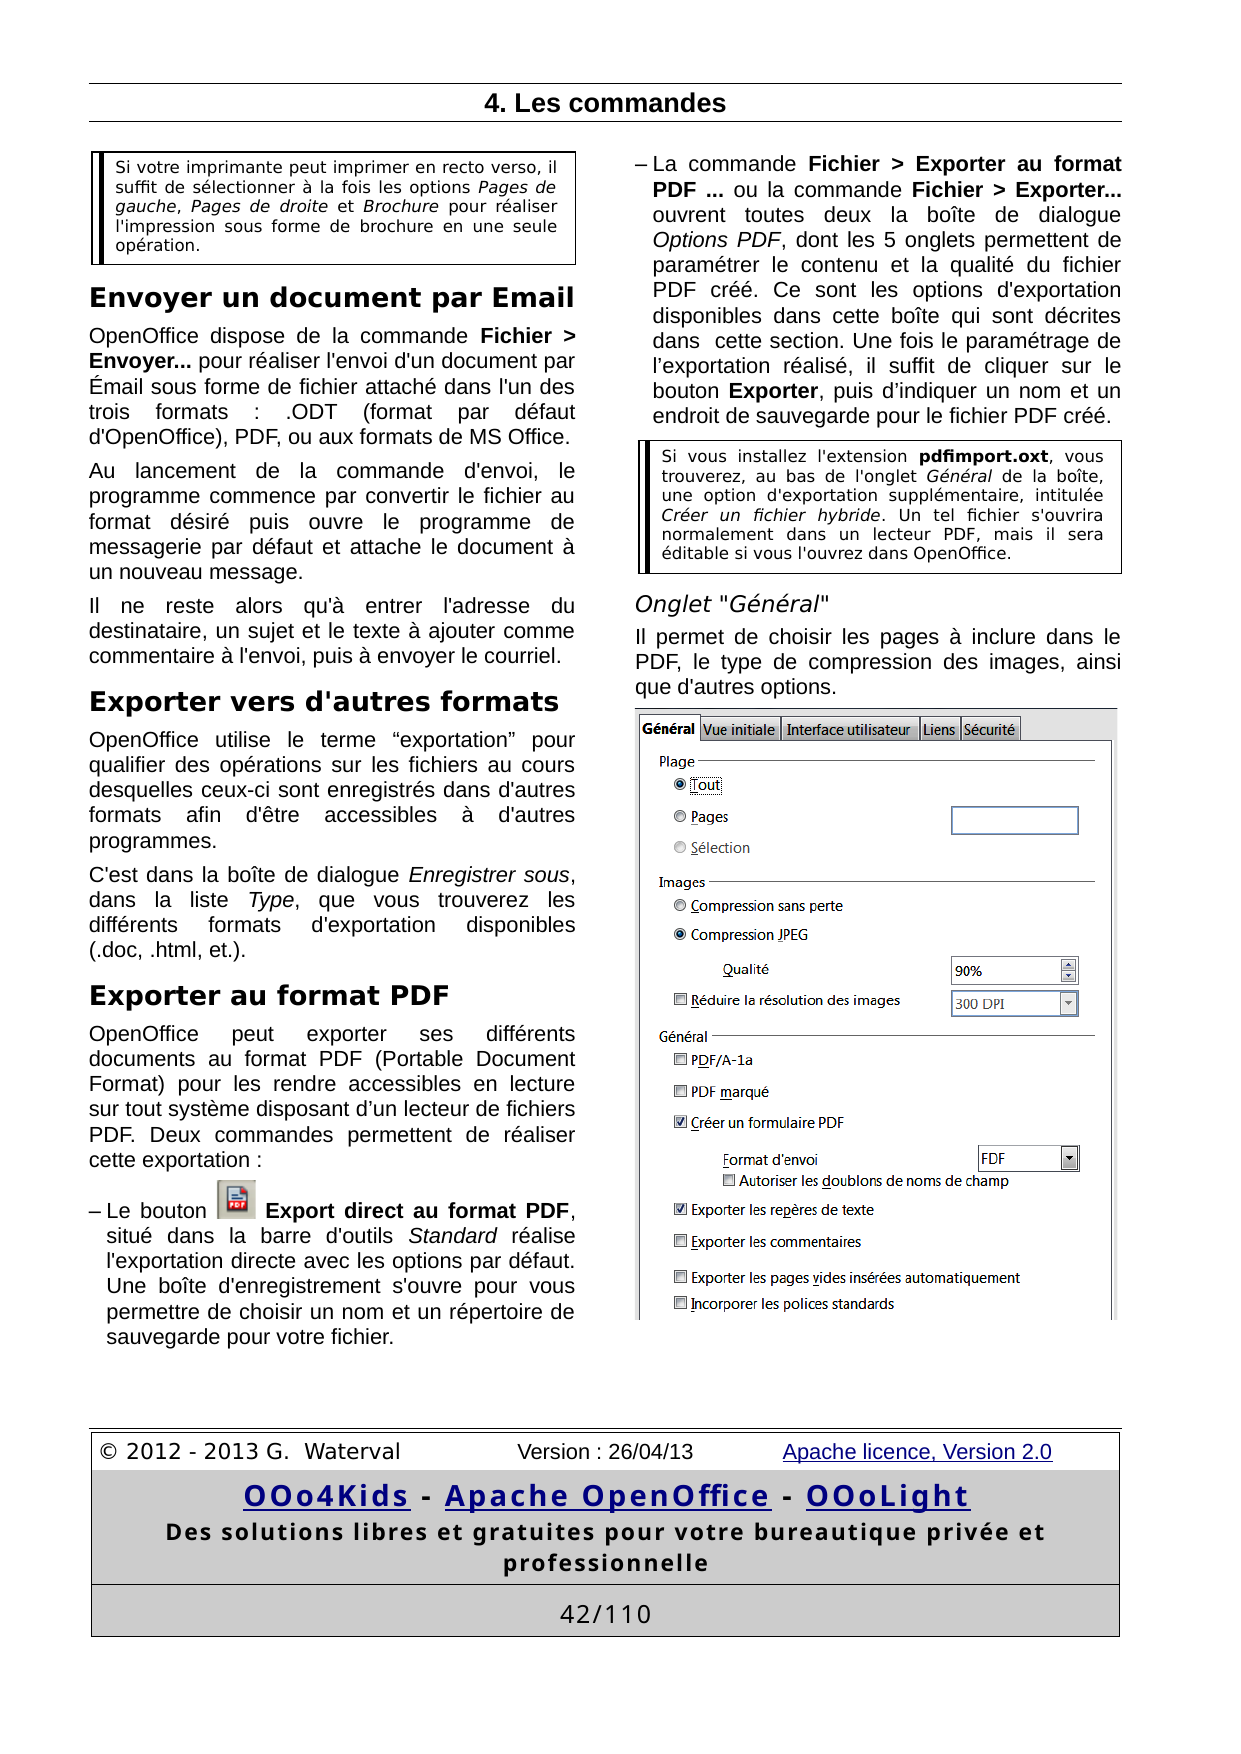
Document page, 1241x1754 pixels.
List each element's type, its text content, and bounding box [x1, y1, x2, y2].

list Le bouton Export direct au format PDF, situé dans la barre d'outils Standard réalise l'exportation directe avec les options par défaut. Une boîte d'enregistrement s'ouvre pour vous permettre de choisir un nom et un répertoire de sauvegarde pour votre fichier. [88, 1181, 576, 1349]
text Il permet de choisir les pages à inclure dans le PDF, le type de compression des images, ainsi que d'autres options. [635, 624, 1122, 699]
subtitle Onglet "Général" [635, 591, 1122, 618]
text C'est dans la boîte de dialogue Enregistrer sous, dans la liste Type, que vous trouverez les différents formats d'exportation disponibles (.doc, .html, et.). [88, 862, 576, 962]
subtitle Exporter vers d'autres formats [88, 686, 576, 718]
text Au lancement de la commande d'envoi, le programme commence par convertir le fichier au format désiré puis ouvre le programme de messagerie par défaut et attache le document à un nouveau message. [88, 458, 576, 584]
table_header Si vous installez l'extension pdfimport.oxt, vous trouverez, au bas de l'onglet Général de la boîte, une option d'exportation supplémentaire, intitulée Créer un fichier hybride. Un tel fichier s'ouvrira normalement dans un lecteur PDF, mais il sera éditable si vous l'ouvrez dans OpenOffice. [650, 441, 1121, 572]
subtitle Envoyer un document par Email [88, 283, 576, 314]
list La commande Fichier > Exporter au format PDF ... ou la commande Fichier > Exporter... ouvrent toutes deux la boîte de dialogue Options PDF, dont les 5 onglets permettent de paramétrer le contenu et la qualité du fichier PDF créé. Ce sont les options d'exportation disponibles dans cette boîte qui sont décrites dans cette section. Une fois le paramétrage de l’exportation réalisé, il suffit de cliquer sur le bouton Exporter, puis d’indiquer un nom et un endroit de sauvegarde pour le fichier PDF créé. [635, 151, 1122, 429]
text OpenOffice utilise le terme “exportation” pour qualifier des opérations sur les fichiers au cours desquelles ceux-ci sont enregistrés dans d'autres formats afin d'être accessibles à d'autres programmes. [88, 727, 576, 853]
text Il ne reste alors qu'à entrer l'adresse du destinataire, un sujet et le texte à ajouter comme commentaire à l'envoi, puis à envoyer le courriel. [88, 593, 576, 669]
text OpenOffice dispose de la commande Fichier > Envoyer... pour réaliser l'envoi d'un document par Émail sous forme de fichier attaché dans l'un des trois formats : .ODT (format par défaut d'OpenOffice), PDF, ou aux formats de MS Office. [88, 323, 576, 449]
text OpenOffice peut exporter ses différents documents au format PDF (Portable Document Format) POUR LEs rendre accessibles en lecture sur tout système disposant d’un lecteur de fichiers PDF. Deux commandes permettent de réaliser cette exportation : [88, 1021, 576, 1172]
table_header Si votre imprimante peut imprimer en recto verso, il suffit de sélectionner à la fois les options Pages de gauche, Pages de droite et Brochure pour réaliser l'impression sous forme de brochure en une seule opération. [104, 153, 575, 264]
subtitle Exporter au format PDF [88, 980, 576, 1012]
